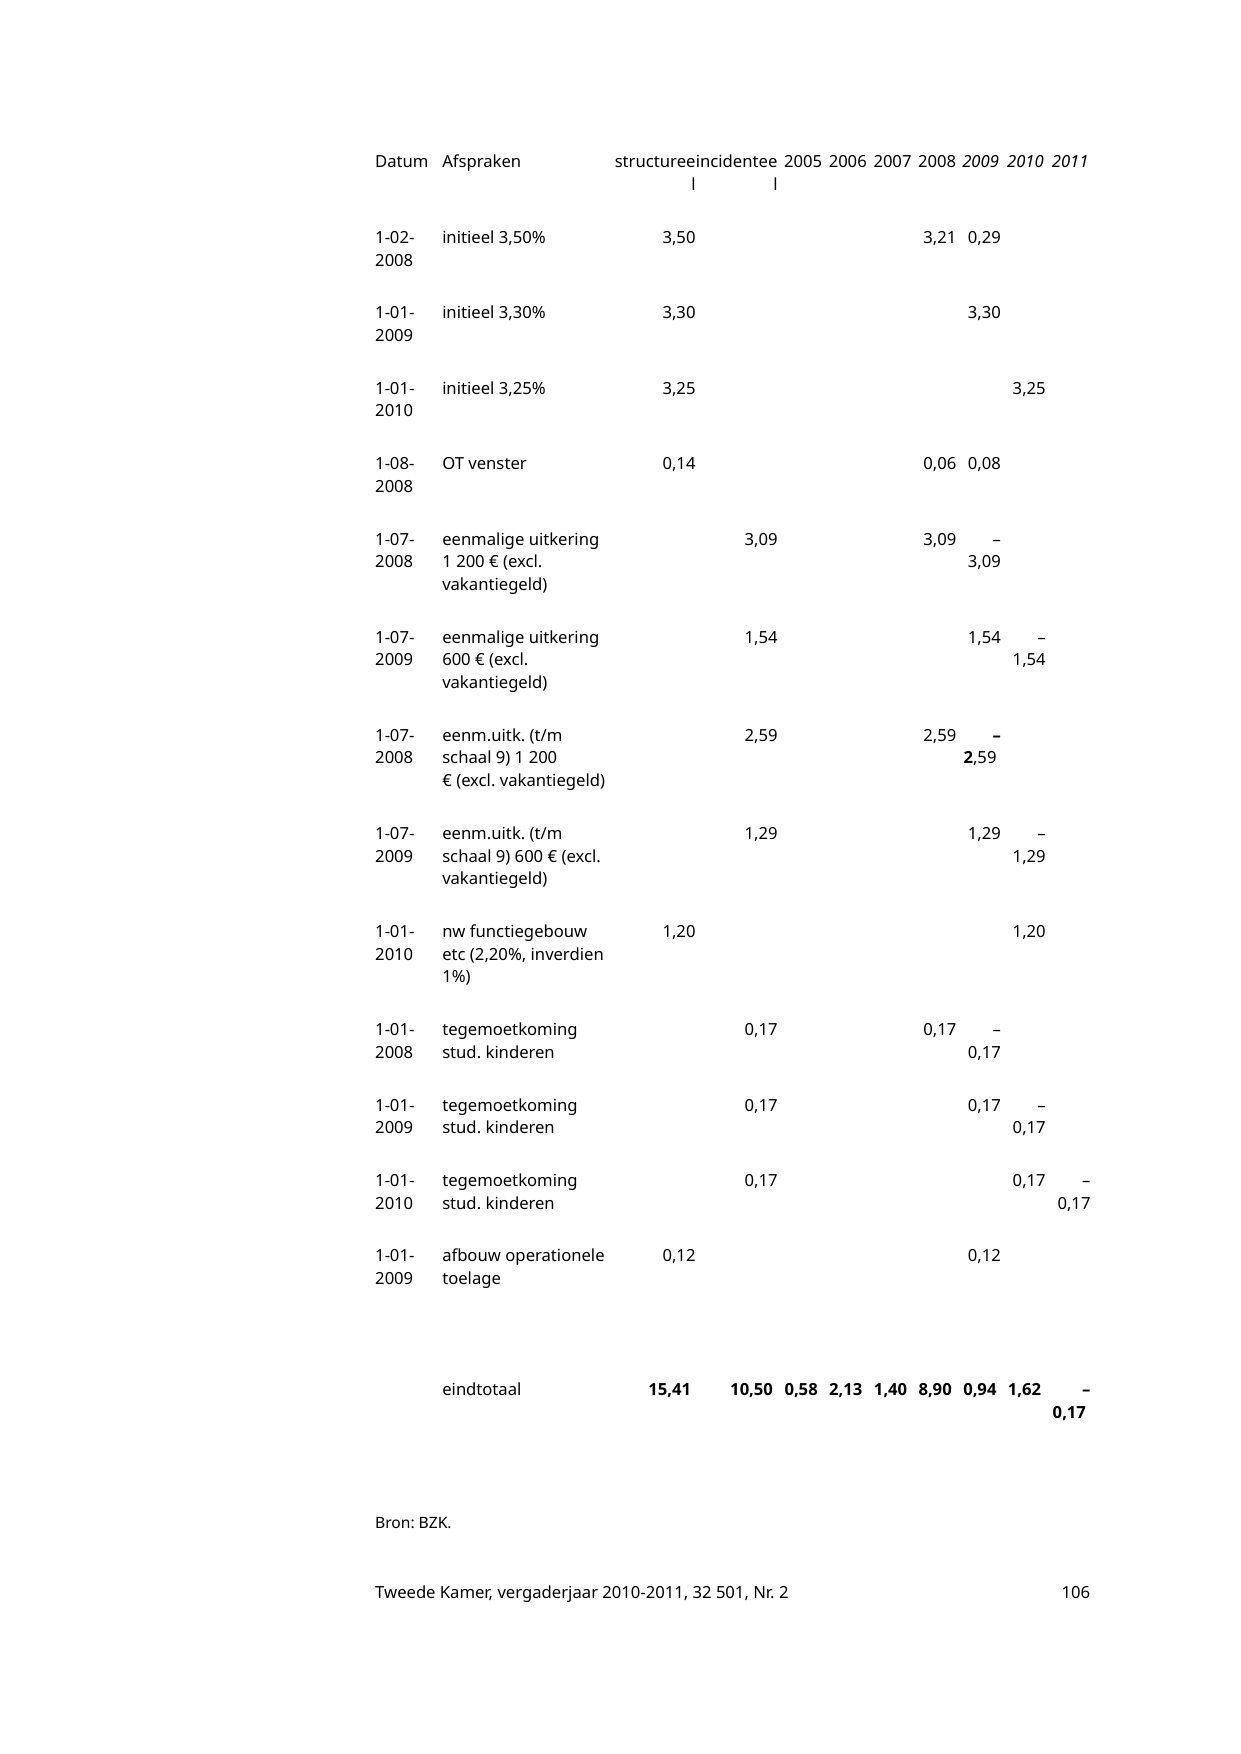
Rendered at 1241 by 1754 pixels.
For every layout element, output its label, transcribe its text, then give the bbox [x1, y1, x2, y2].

table_cell initieel 3,30% [442, 301, 613, 376]
table_cell – 0,17 [1045, 1378, 1090, 1453]
table_cell 1,62 [1001, 1378, 1045, 1453]
table_cell eenm.uitk. (t/m schaal 9) 1 200 € (excl. vakantiegeld) [442, 723, 613, 821]
table_cell [613, 723, 695, 821]
table_cell initieel 3,25% [442, 376, 613, 452]
table_cell [777, 452, 822, 527]
table_cell [867, 452, 911, 527]
table_cell [1045, 920, 1090, 1018]
table_cell [822, 625, 867, 723]
table_cell afbouw operationele toelage [442, 1244, 613, 1319]
table_cell 0,17 [695, 1093, 777, 1168]
table_cell [822, 225, 867, 301]
table_cell [777, 376, 822, 452]
table_cell 1-02-2008 [375, 225, 442, 301]
table_cell OT venster [442, 452, 613, 527]
table_cell [613, 1319, 695, 1378]
table_cell [1045, 301, 1090, 376]
table_cell [695, 376, 777, 452]
table_cell [613, 625, 695, 723]
table_cell [777, 1018, 822, 1093]
table_cell [822, 376, 867, 452]
table_cell – 0,17 [1045, 1169, 1090, 1244]
table_cell [822, 1018, 867, 1093]
table_cell [1001, 452, 1045, 527]
table_cell [822, 1169, 867, 1244]
table_cell [911, 301, 956, 376]
table_cell 0,14 [613, 452, 695, 527]
table_cell [777, 723, 822, 821]
table_cell [822, 301, 867, 376]
table_cell 1,20 [1001, 920, 1045, 1018]
table_cell 8,90 [911, 1378, 956, 1453]
table_cell [777, 920, 822, 1018]
table_cell [1001, 1244, 1045, 1319]
table_header structureel [613, 150, 695, 225]
table_cell 1-07-2008 [375, 723, 442, 821]
table_cell [822, 821, 867, 919]
table_cell [1045, 376, 1090, 452]
table_cell [777, 1244, 822, 1319]
table_cell [1045, 723, 1090, 821]
table_cell [911, 920, 956, 1018]
table_cell 1-07-2008 [375, 527, 442, 625]
table_cell 3,09 [911, 527, 956, 625]
table_cell 0,17 [911, 1018, 956, 1093]
table_cell – 2,59 [956, 723, 1001, 821]
table_cell – 3,09 [956, 527, 1001, 625]
table_cell [822, 723, 867, 821]
table_cell [867, 821, 911, 919]
table_cell 3,30 [613, 301, 695, 376]
table_cell tegemoetkoming stud. kinderen [442, 1093, 613, 1168]
table_cell [777, 527, 822, 625]
table_header 2010 [1001, 150, 1045, 225]
table_cell eindtotaal [442, 1378, 613, 1453]
table_cell 2,59 [695, 723, 777, 821]
table_cell [956, 1319, 1001, 1378]
table_cell 3,25 [613, 376, 695, 452]
table_cell [777, 225, 822, 301]
table_cell 3,25 [1001, 376, 1045, 452]
table_cell [911, 821, 956, 919]
table_cell 1-01-2009 [375, 1093, 442, 1168]
table_cell 0,17 [956, 1093, 1001, 1168]
table_cell 1-01-2009 [375, 1244, 442, 1319]
table_cell – 0,17 [956, 1018, 1001, 1093]
table_cell [613, 1169, 695, 1244]
table_header incidenteel [695, 150, 777, 225]
table_cell eenmalige uitkering 600 € (excl. vakantiegeld) [442, 625, 613, 723]
table_cell 0,29 [956, 225, 1001, 301]
table_cell [777, 1093, 822, 1168]
table_cell [1045, 1244, 1090, 1319]
table_cell [822, 920, 867, 1018]
table_cell 15,41 [613, 1378, 695, 1453]
table_cell 1,54 [956, 625, 1001, 723]
table_cell [911, 625, 956, 723]
table_cell [911, 1169, 956, 1244]
table_cell 10,50 [695, 1378, 777, 1453]
table_cell [1001, 1018, 1045, 1093]
table_cell – 0,17 [1001, 1093, 1045, 1168]
table_header 2011 [1045, 150, 1090, 225]
table_cell 1-07-2009 [375, 625, 442, 723]
table_cell [822, 527, 867, 625]
table_cell 0,58 [777, 1378, 822, 1453]
table_cell [867, 527, 911, 625]
table_cell [867, 376, 911, 452]
table_cell tegemoetkoming stud. kinderen [442, 1018, 613, 1093]
table_cell 3,50 [613, 225, 695, 301]
table_cell [1045, 625, 1090, 723]
table_cell [777, 301, 822, 376]
table_cell 1,20 [613, 920, 695, 1018]
table_cell 0,08 [956, 452, 1001, 527]
table_cell 0,17 [1001, 1169, 1045, 1244]
table_cell [1045, 1018, 1090, 1093]
table_cell [822, 1093, 867, 1168]
table_cell [375, 1378, 442, 1453]
table_cell [822, 1319, 867, 1378]
table_cell 1-01-2008 [375, 1018, 442, 1093]
table_cell eenmalige uitkering 1 200 € (excl. vakantiegeld) [442, 527, 613, 625]
table_cell 1-01-2010 [375, 920, 442, 1018]
table_cell 0,17 [695, 1169, 777, 1244]
table_cell 3,30 [956, 301, 1001, 376]
table_cell 1,40 [867, 1378, 911, 1453]
table_cell [956, 920, 1001, 1018]
table_cell 0,12 [613, 1244, 695, 1319]
table_cell eenm.uitk. (t/m schaal 9) 600 € (excl. vakantiegeld) [442, 821, 613, 919]
table_cell [911, 376, 956, 452]
table_cell [613, 1018, 695, 1093]
table_header Afspraken [442, 150, 613, 225]
table_cell [777, 1169, 822, 1244]
table_cell [613, 1093, 695, 1168]
table_cell [867, 1018, 911, 1093]
table_cell [695, 1244, 777, 1319]
table_cell [777, 1319, 822, 1378]
table_cell [867, 1169, 911, 1244]
table_cell 1,29 [695, 821, 777, 919]
table_cell [695, 1319, 777, 1378]
table_cell 1,54 [695, 625, 777, 723]
table_cell [867, 920, 911, 1018]
table_cell 0,12 [956, 1244, 1001, 1319]
table_cell 2,13 [822, 1378, 867, 1453]
table_cell [867, 1093, 911, 1168]
table_cell [867, 1319, 911, 1378]
table_header 2009 [956, 150, 1001, 225]
table_cell [1001, 1319, 1045, 1378]
table_cell [1045, 452, 1090, 527]
table_cell [777, 821, 822, 919]
table_cell [1001, 225, 1045, 301]
table_cell [1045, 1093, 1090, 1168]
table_cell [1001, 527, 1045, 625]
table_cell [613, 527, 695, 625]
table_cell [1045, 225, 1090, 301]
table_cell [1045, 527, 1090, 625]
table_cell [695, 920, 777, 1018]
table_cell [867, 625, 911, 723]
table_cell [695, 452, 777, 527]
table_cell [956, 376, 1001, 452]
table_header 2006 [822, 150, 867, 225]
table_cell [822, 452, 867, 527]
table_cell nw functiegebouw etc (2,20%, inverdien 1%) [442, 920, 613, 1018]
table_cell [822, 1244, 867, 1319]
table_cell [911, 1093, 956, 1168]
table_header 2005 [777, 150, 822, 225]
table_cell 1,29 [956, 821, 1001, 919]
table_header 2008 [911, 150, 956, 225]
table_cell [911, 1319, 956, 1378]
table_cell [1001, 723, 1045, 821]
table_cell 0,06 [911, 452, 956, 527]
table_cell 1-01-2010 [375, 1169, 442, 1244]
table_cell [695, 225, 777, 301]
table_cell 1-07-2009 [375, 821, 442, 919]
table_cell – 1,54 [1001, 625, 1045, 723]
table_cell [867, 723, 911, 821]
table_cell tegemoetkoming stud. kinderen [442, 1169, 613, 1244]
table_cell 1-01-2009 [375, 301, 442, 376]
table_cell [777, 625, 822, 723]
table_cell [956, 1169, 1001, 1244]
table_cell [911, 1244, 956, 1319]
table_cell [442, 1319, 613, 1378]
table_cell [375, 1319, 442, 1378]
table_cell 3,21 [911, 225, 956, 301]
table_cell 0,94 [956, 1378, 1001, 1453]
table_header Datum [375, 150, 442, 225]
table_cell 2,59 [911, 723, 956, 821]
table_cell [1045, 1319, 1090, 1378]
table_cell initieel 3,50% [442, 225, 613, 301]
table_cell 1-01-2010 [375, 376, 442, 452]
table_cell 3,09 [695, 527, 777, 625]
table_cell [867, 225, 911, 301]
table_cell [695, 301, 777, 376]
table_cell [1045, 821, 1090, 919]
table_cell [867, 1244, 911, 1319]
table_cell 1-08-2008 [375, 452, 442, 527]
text Bron: BZK. [375, 1512, 1090, 1533]
table_cell – 1,29 [1001, 821, 1045, 919]
table_cell 0,17 [695, 1018, 777, 1093]
table_cell [1001, 301, 1045, 376]
table_header 2007 [867, 150, 911, 225]
table_cell [613, 821, 695, 919]
table_cell [867, 301, 911, 376]
